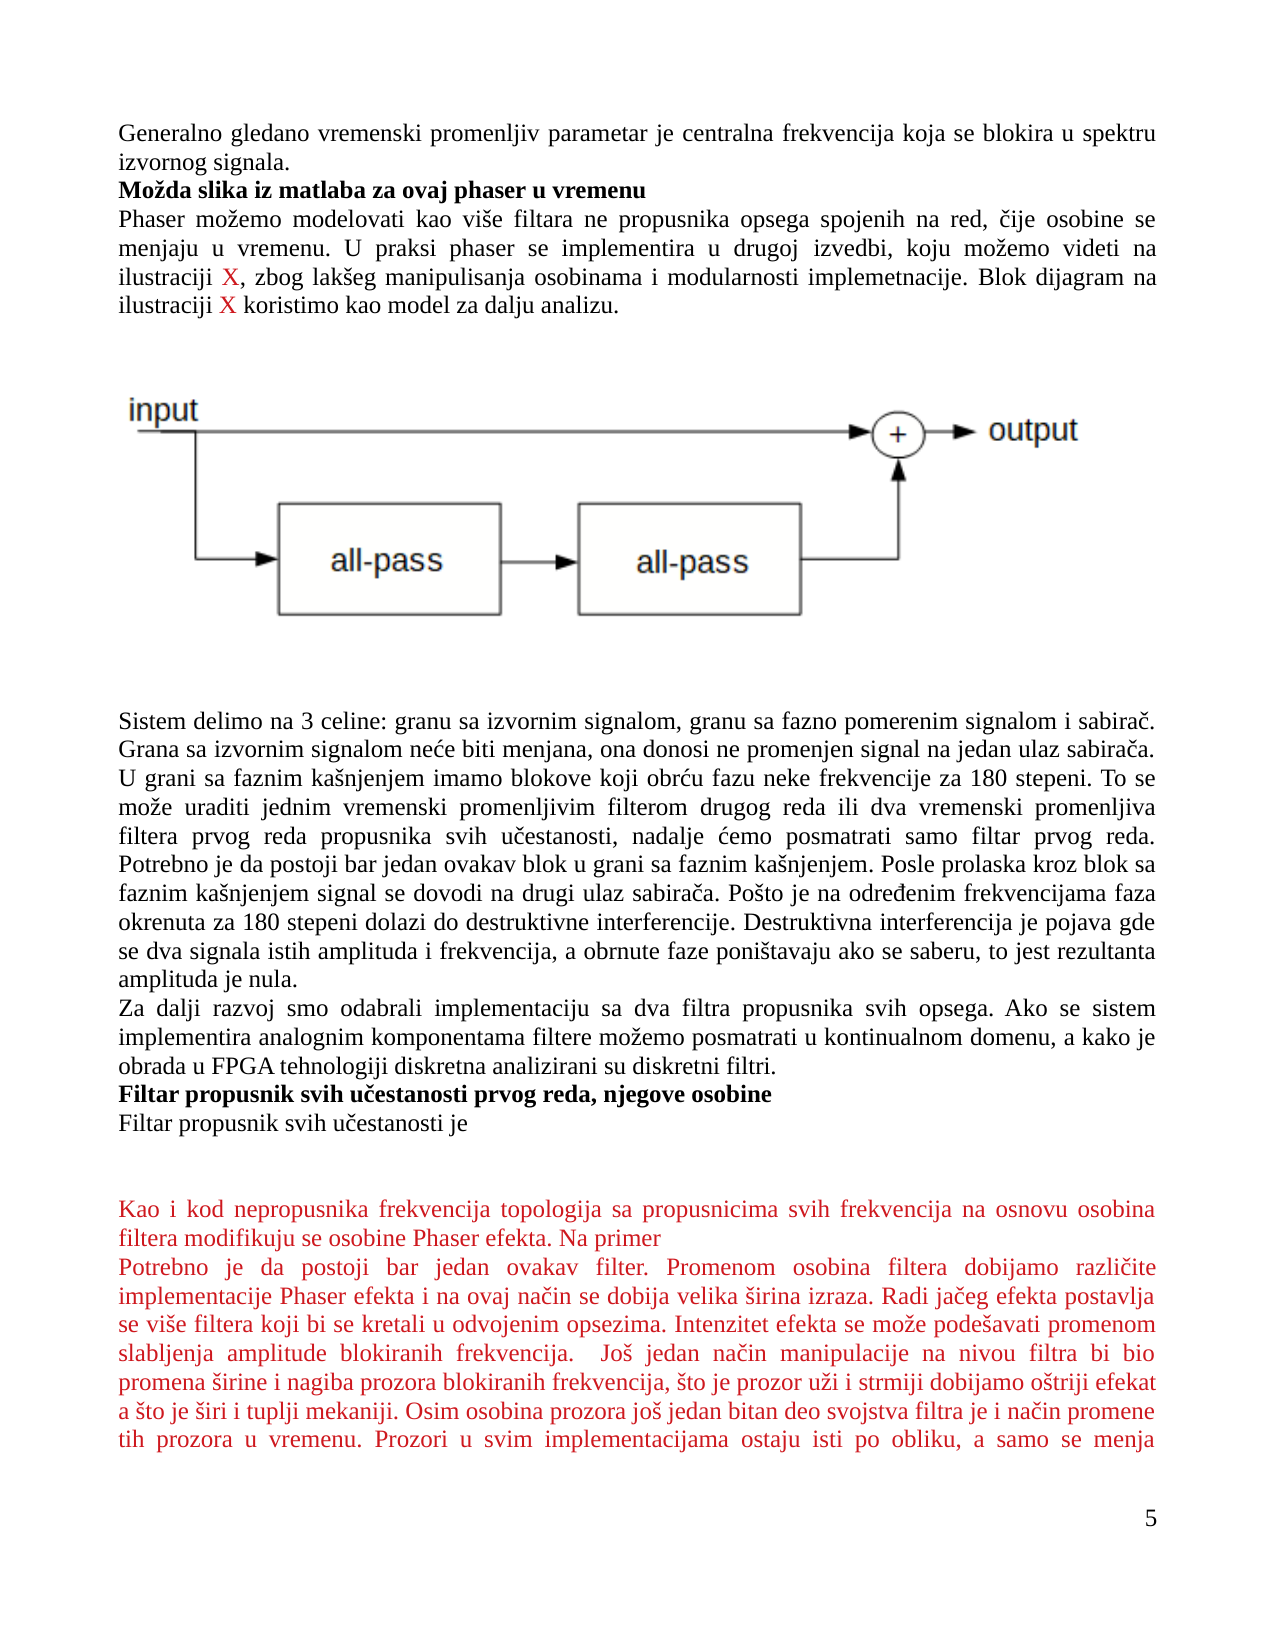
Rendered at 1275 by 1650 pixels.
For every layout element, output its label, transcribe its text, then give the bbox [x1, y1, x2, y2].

text Za dalji razvoj smo odabrali implementaciju sa dva filtra propusnika svih opsega. Ako se sistem implementira analognim komponentama filtere možemo posmatrati u kontinualnom domenu, a kako je obrada u FPGA tehnologiji diskretna analizirani su diskretni filtri. [118, 993, 1157, 1079]
text Filtar propusnik svih učestanosti prvog reda, njegove osobine [118, 1079, 1157, 1108]
text Sistem delimo na 3 celine: granu sa izvornim signalom, granu sa fazno pomerenim signalom i sabirač. Grana sa izvornim signalom neće biti menjana, ona donosi ne promenjen signal na jedan ulaz sabirača. U grani sa faznim kašnjenjem imamo blokove koji obrću fazu neke frekvencije za 180 stepeni. To se može uraditi jednim vremenski promenljivim filterom drugog reda ili dva vremenski promenljiva filtera prvog reda propusnika svih učestanosti, nadalje ćemo posmatrati samo filtar prvog reda. Potrebno je da postoji bar jedan ovakav blok u grani sa faznim kašnjenjem. Posle prolaska kroz blok sa faznim kašnjenjem signal se dovodi na drugi ulaz sabirača. Pošto je na određenim frekvencijama faza okrenuta za 180 stepeni dolazi do destruktivne interferencije. Destruktivna interferencija je pojava gde se dva signala istih amplituda i frekvencija, a obrnute faze poništavaju ako se saberu, to jest rezultanta amplituda je nula. [118, 706, 1157, 993]
text Kao i kod nepropusnika frekvencija topologija sa propusnicima svih frekvencija na osnovu osobina filtera modifikuju se osobine Phaser efekta. Na primer [118, 1194, 1157, 1252]
text Možda slika iz matlaba za ovaj phaser u vremenu [118, 176, 1157, 204]
text Filtar propusnik svih učestanosti je [118, 1108, 1157, 1137]
text Potrebno je da postoji bar jedan ovakav filter. Promenom osobina filtera dobijamo različite implementacije Phaser efekta i na ovaj način se dobija velika širina izraza. Radi jačeg efekta postavlja se više filtera koji bi se kretali u odvojenim opsezima. Intenzitet efekta se može podešavati promenom slabljenja amplitude blokiranih frekvencija. Još jedan način manipulacije na nivou filtra bi bio promena širine i nagiba prozora blokiranih frekvencija, što je prozor uži i strmiji dobijamo oštriji efekat a što je širi i tuplji mekaniji. Osim osobina prozora još jedan bitan deo svojstva filtra je i način promene tih prozora u vremenu. Prozori u svim implementacijama ostaju isti po obliku, a samo se menja [118, 1252, 1157, 1453]
text Phaser možemo modelovati kao više filtara ne propusnika opsega spojenih na red, čije osobine se menjaju u vremenu. U praksi phaser se implementira u drugoj izvedbi, koju možemo videti na ilustraciji X, zbog lakšeg manipulisanja osobinama i modularnosti implemetnacije. Blok dijagram na ilustraciji X koristimo kao model za dalju analizu. [118, 204, 1157, 319]
text Generalno gledano vremenski promenljiv parametar je centralna frekvencija koja se blokira u spektru izvornog signala. [118, 118, 1157, 176]
picture [118, 348, 1105, 677]
